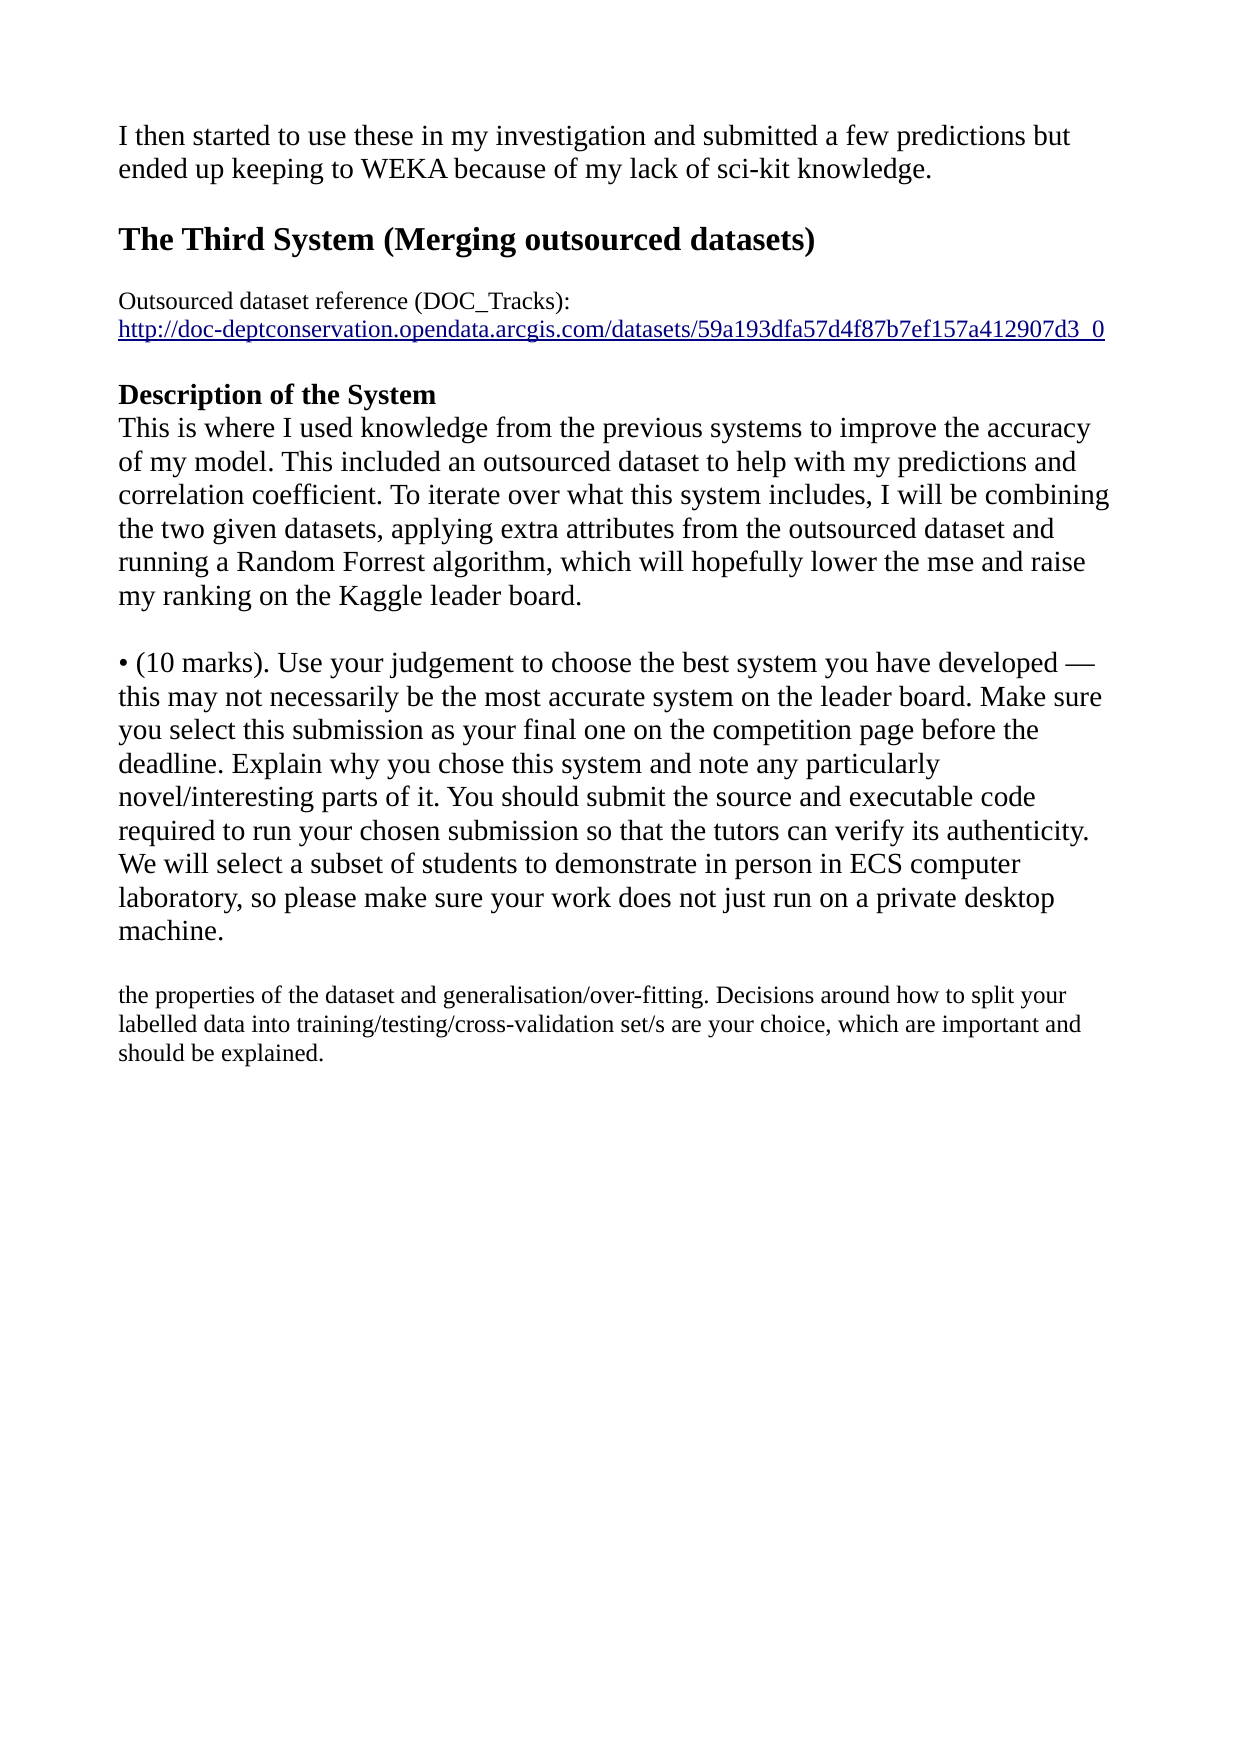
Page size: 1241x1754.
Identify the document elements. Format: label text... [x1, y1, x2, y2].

text I then started to use these in my investigation and submitted a few predictions but ended up keeping to WEKA because of my lack of sci-kit knowledge. [118, 118, 1122, 185]
text Description of the System [118, 377, 1122, 410]
text http://doc-deptconservation.opendata.arcgis.com/datasets/59a193dfa57d4f87b7ef157a412907d3_0 [118, 314, 1122, 343]
text the properties of the dataset and generalisation/over-fitting. Decisions around how to split your labelled data into training/testing/cross-validation set/s are your choice, which are important and should be explained. [118, 981, 1122, 1067]
text Outsourced dataset reference (DOC_Tracks): [118, 286, 1122, 314]
text This is where I used knowledge from the previous systems to improve the accuracy of my model. This included an outsourced dataset to help with my predictions and correlation coefficient. To iterate over what this system includes, I will be combining the two given datasets, applying extra attributes from the outsourced dataset and running a Random Forrest algorithm, which will hopefully lower the mse and raise my ranking on the Kaggle leader board. [118, 410, 1122, 612]
text • (10 marks). Use your judgement to choose the best system you have developed — this may not necessarily be the most accurate system on the leader board. Make sure you select this submission as your final one on the competition page before the deadline. Explain why you chose this system and note any particularly novel/interesting parts of it. You should submit the source and executable code required to run your chosen submission so that the tutors can verify its authenticity. We will select a subset of students to demonstrate in person in ECS computer laboratory, so please make sure your work does not just run on a private desktop machine. [118, 645, 1122, 947]
text The Third System (Merging outsourced datasets) [118, 219, 1122, 257]
